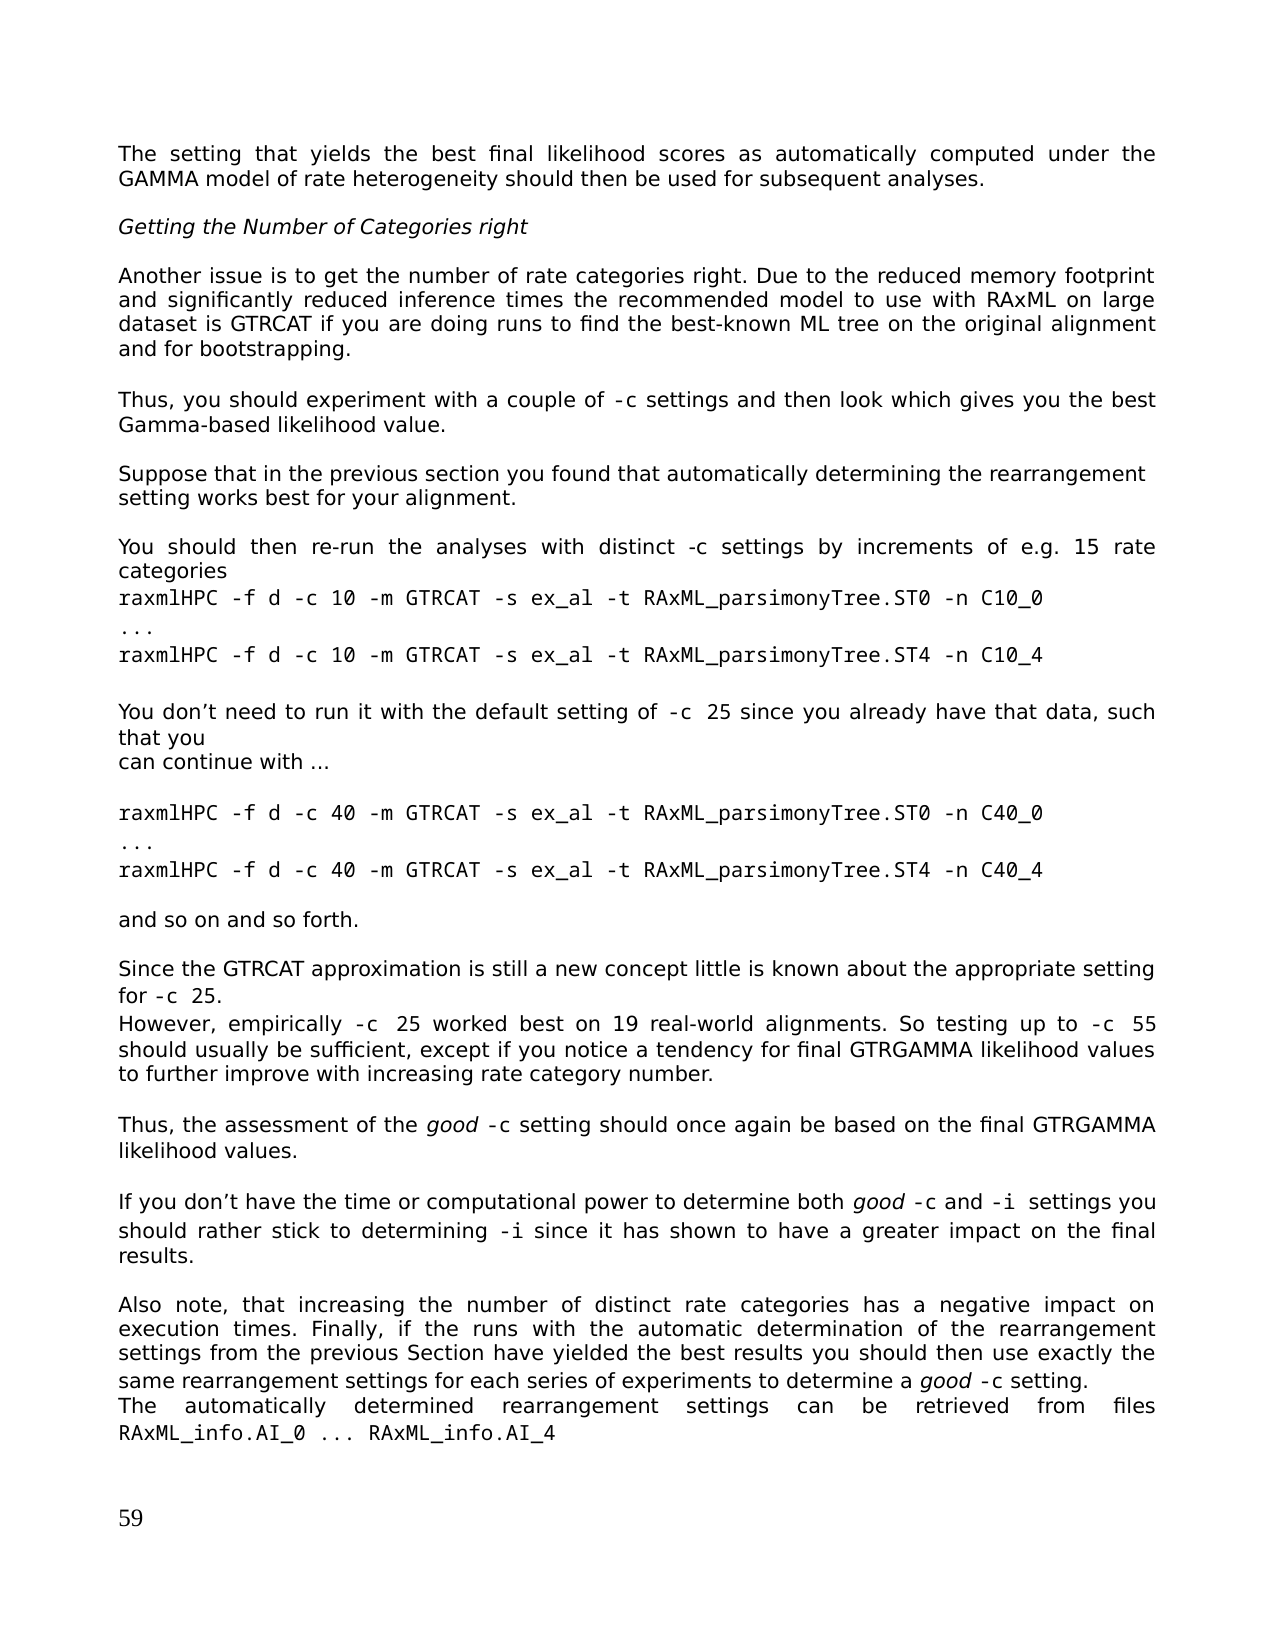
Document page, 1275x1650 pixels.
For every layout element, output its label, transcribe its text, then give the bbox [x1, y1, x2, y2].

text The setting that yields the best final likelihood scores as automatically computed under the GAMMA model of rate heterogeneity should then be used for subsequent analyses. [118, 142, 1157, 191]
text ... [118, 827, 1157, 855]
text Also note, that increasing the number of distinct rate categories has a negative impact on execution times. Finally, if the runs with the automatic determination of the rearrangement settings from the previous Section have yielded the best results you should then use exactly the same rearrangement settings for each series of experiments to determine a good -c setting. [118, 1293, 1157, 1394]
text Thus, you should experiment with a couple of -c settings and then look which gives you the best Gamma-based likelihood value. [118, 385, 1157, 438]
text Since the GTRCAT approximation is still a new concept little is known about the appropriate setting for -c 25. [118, 957, 1157, 1009]
text setting works best for your alignment. [118, 486, 1157, 511]
text ... [118, 612, 1157, 640]
text Getting the Number of Categories right [118, 215, 1157, 239]
text The automatically determined rearrangement settings can be retrieved from files RAxML_info.AI_0 ... RAxML_info.AI_4 [118, 1394, 1157, 1447]
text However, empirically -c 25 worked best on 19 real-world alignments. So testing up to -c 55 should usually be sufficient, except if you notice a tendency for final GTRGAMMA likelihood values to further improve with increasing rate category number. [118, 1009, 1157, 1086]
text If you don’t have the time or computational power to determine both good -c and -i settings you should rather stick to determining -i since it has shown to have a greater impact on the final results. [118, 1187, 1157, 1269]
text You don’t need to run it with the default setting of -c 25 since you already have that data, such that you [118, 697, 1157, 750]
text Another issue is to get the number of rate categories right. Due to the reduced memory footprint and significantly reduced inference times the recommended model to use with RAxML on large dataset is GTRCAT if you are doing runs to find the best-known ML tree on the original alignment and for bootstrapping. [118, 264, 1157, 361]
text raxmlHPC -f d -c 10 -m GTRCAT -s ex_al -t RAxML_parsimonyTree.ST4 -n C10_4 [118, 640, 1157, 669]
text raxmlHPC -f d -c 40 -m GTRCAT -s ex_al -t RAxML_parsimonyTree.ST4 -n C40_4 [118, 855, 1157, 884]
text raxmlHPC -f d -c 10 -m GTRCAT -s ex_al -t RAxML_parsimonyTree.ST0 -n C10_0 [118, 583, 1157, 612]
text Suppose that in the previous section you found that automatically determining the rearrangement [118, 462, 1157, 486]
text You should then re-run the analyses with distinct -c settings by increments of e.g. 15 rate categories [118, 535, 1157, 583]
text Thus, the assessment of the good -c setting should once again be based on the final GTRGAMMA likelihood values. [118, 1111, 1157, 1163]
text can continue with ... [118, 750, 1157, 774]
text and so on and so forth. [118, 908, 1157, 932]
text raxmlHPC -f d -c 40 -m GTRCAT -s ex_al -t RAxML_parsimonyTree.ST0 -n C40_0 [118, 798, 1157, 827]
